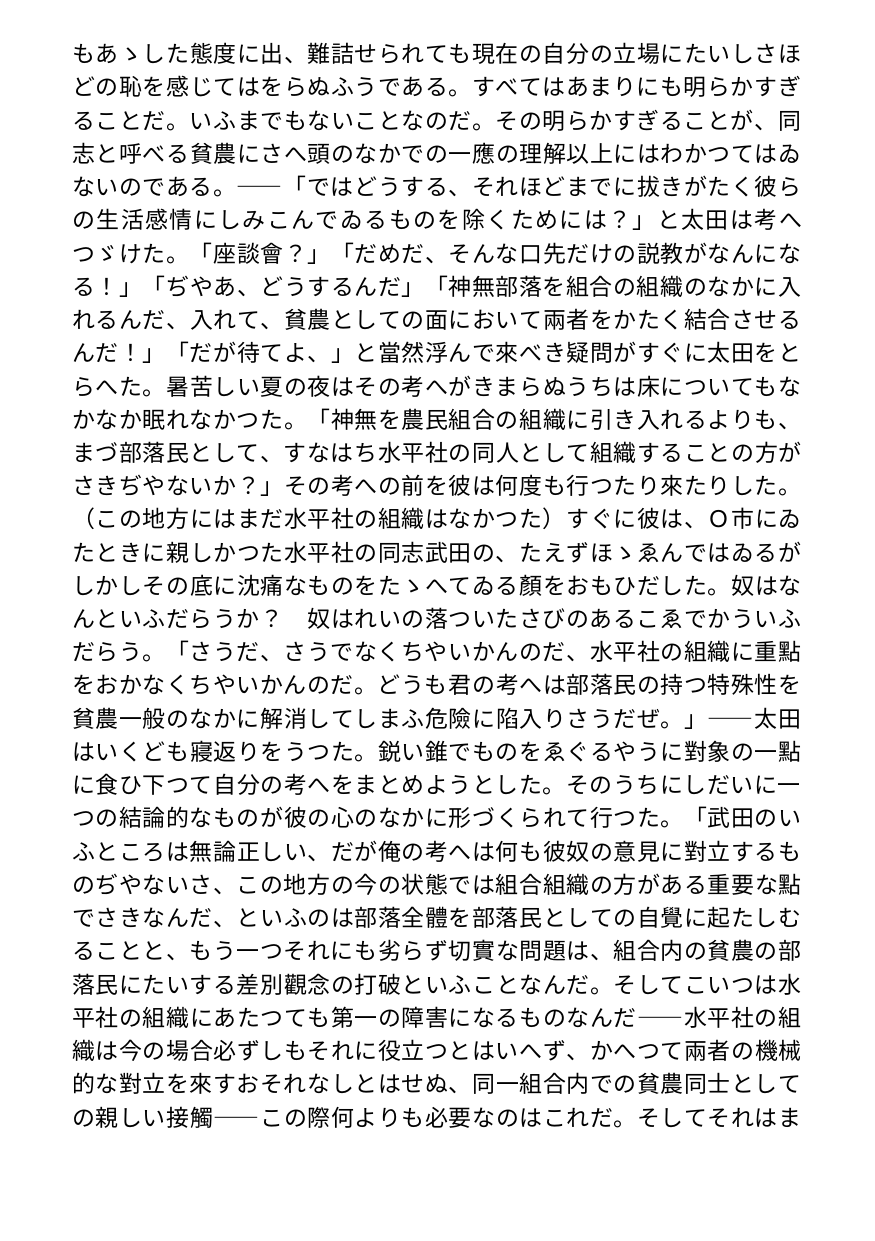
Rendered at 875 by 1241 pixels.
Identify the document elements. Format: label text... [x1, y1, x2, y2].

text もあゝした態度に出、難詰せられても現在の自分の立場にたいしさほどの恥を感じてはをらぬふうである。すべてはあまりにも明らかすぎることだ。いふまでもないことなのだ。その明らかすぎることが、同志と呼べる貧農にさへ頭のなかでの一應の理解以上にはわかつてはゐないのである。――「ではどうする、それほどまでに拔きがたく彼らの生活感情にしみこんでゐるものを除くためには？」と太田は考へつゞけた。「座談會？」「だめだ、そんな口先だけの説教がなんになる！」「ぢやあ、どうするんだ」「神無部落を組合の組織のなかに入れるんだ、入れて、貧農としての面において兩者をかたく結合させるんだ！」「だが待てよ、」と當然浮んで來べき疑問がすぐに太田をとらへた。暑苦しい夏の夜はその考へがきまらぬうちは床についてもなかなか眠れなかつた。「神無を農民組合の組織に引き入れるよりも、まづ部落民として、すなはち水平社の同人として組織することの方がさきぢやないか？」その考への前を彼は何度も行つたり來たりした。（この地方にはまだ水平社の組織はなかつた）すぐに彼は、Ｏ市にゐたときに親しかつた水平社の同志武田の、たえずほゝゑんではゐるがしかしその底に沈痛なものをたゝへてゐる顏をおもひだした。奴はなんといふだらうか？ 奴はれいの落ついたさびのあるこゑでかういふだらう。「さうだ、さうでなくちやいかんのだ、水平社の組織に重點をおかなくちやいかんのだ。どうも君の考へは部落民の持つ特殊性を貧農一般のなかに解消してしまふ危險に陷入りさうだぜ。」――太田はいくども寢返りをうつた。鋭い錐でものをゑぐるやうに對象の一點に食ひ下つて自分の考へをまとめようとした。そのうちにしだいに一つの結論的なものが彼の心のなかに形づくられて行つた。「武田のいふところは無論正しい、だが俺の考へは何も彼奴の意見に對立するものぢやないさ、この地方の今の状態では組合組織の方がある重要な點でさきなんだ、といふのは部落全體を部落民としての自覺に起たしむることと、もう一つそれにも劣らず切實な問題は、組合内の貧農の部落民にたいする差別觀念の打破といふことなんだ。そしてこいつは水平社の組織にあたつても第一の障害になるものなんだ――水平社の組織は今の場合必ずしもそれに役立つとはいへず、かへつて兩者の機械的な對立を來すおそれなしとはせぬ、同一組合内での貧農同士としての親しい接觸――この際何よりも必要なのはこれだ。そしてそれはま [72, 36, 802, 1133]
